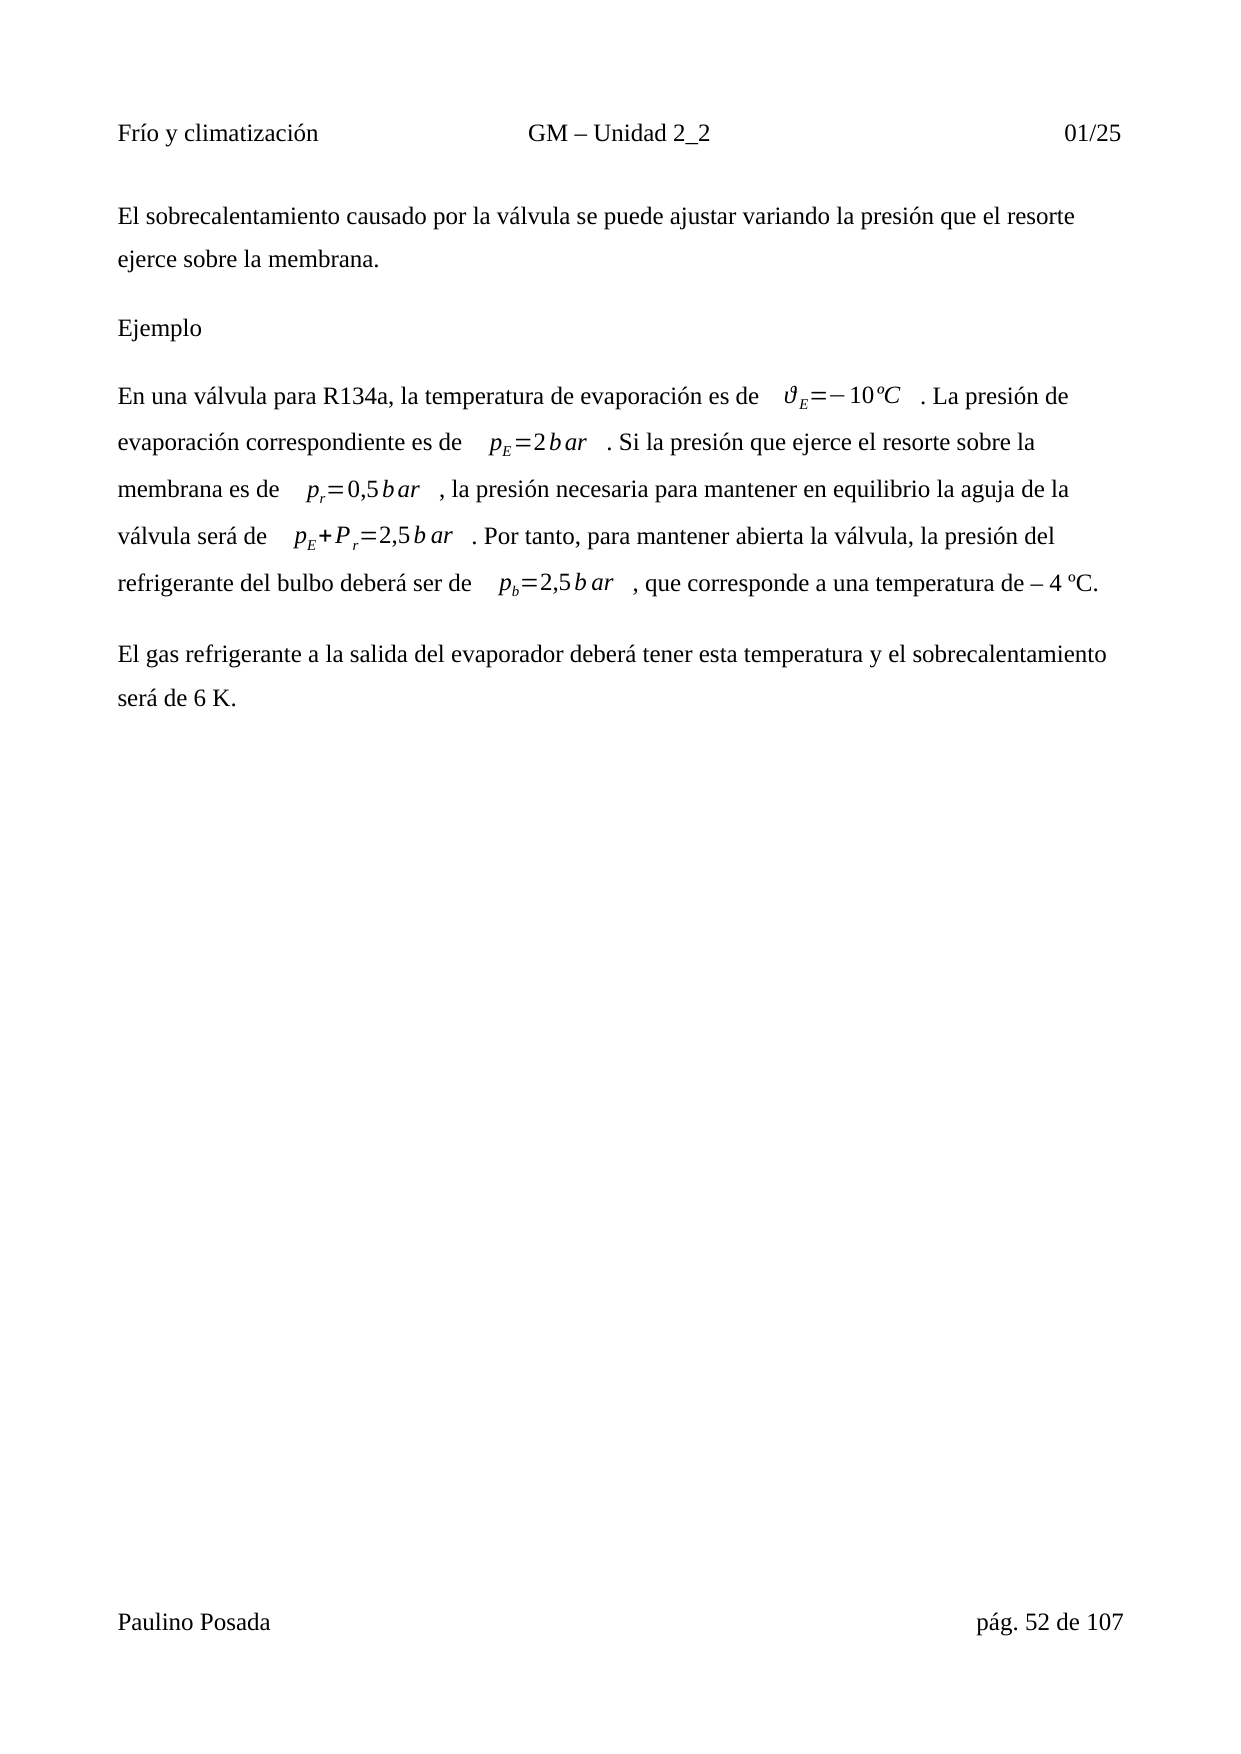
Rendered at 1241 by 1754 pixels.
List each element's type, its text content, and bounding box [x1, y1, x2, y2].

text El sobrecalentamiento causado por la válvula se puede ajustar variando la presión que el resorte ejerce sobre la membrana. [117, 201, 1123, 273]
text El gas refrigerante a la salida del evaporador deberá tener esta temperatura y el sobrecalentamiento será de 6 K. [117, 639, 1123, 711]
text En una válvula para R134a, la temperatura de evaporación es de . La presión de evaporación correspondiente es de . Si la presión que ejerce el resorte sobre la membrana es de , la presión necesaria para mantener en equilibrio la aguja de la válvula será de . Por tanto, para mantener abierta la válvula, la presión del refrigerante del bulbo deberá ser de , que corresponde a una temperatura de – 4 ºC. [117, 381, 1123, 600]
text Ejemplo [117, 313, 1123, 341]
